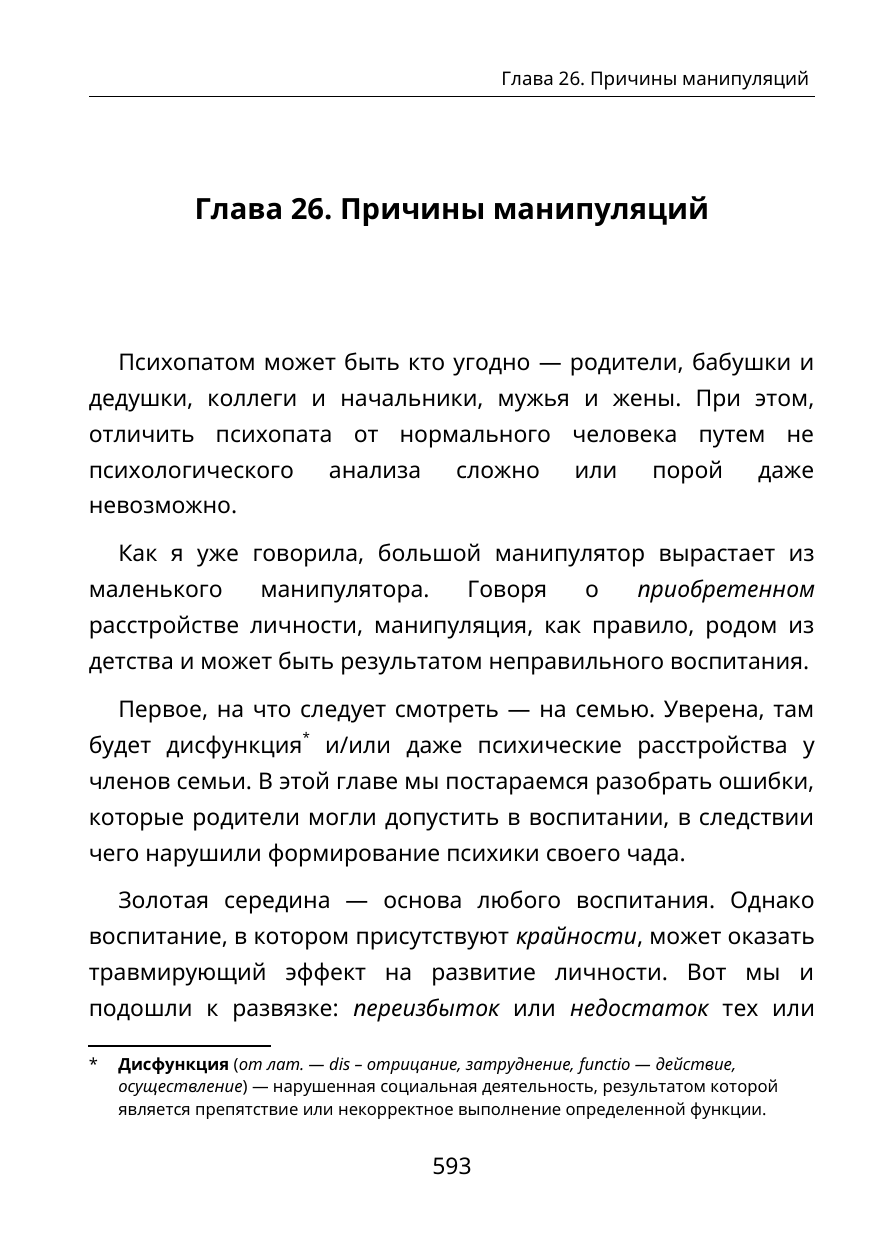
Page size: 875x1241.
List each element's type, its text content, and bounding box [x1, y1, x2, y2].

text Золотая середина — основа любого воспитания. Однако воспитание, в котором присутствуют крайности, может оказать травмирующий эффект на развитие личности. Вот мы и подошли к развязке: переизбыток или недостаток тех или [88, 884, 815, 1023]
text Как я уже говорила, большой манипулятор вырастает из маленького манипулятора. Говоря о приобретенном расстройстве личности, манипуляция, как правило, родом из детства и может быть результатом неправильного воспитания. [88, 537, 815, 676]
text Психопатом может быть кто угодно — родители, бабушки и дедушки, коллеги и начальники, мужья и жены. При этом, отличить психопата от нормального человека путем не психологического анализа сложно или порой даже невозможно. [88, 346, 815, 521]
text Первое, на что следует смотреть — на семью. Уверена, там будет дисфункция и/или даже психические расстройства у членов семьи. В этой главе мы постараемся разобрать ошибки, которые родители могли допустить в воспитании, в следствии чего нарушили формирование психики своего чада. [88, 693, 815, 868]
subtitle Глава 26. Причины манипуляций [88, 185, 815, 228]
text Дисфункция (от лат. — dis – отрицание, затруднение, functio — действие, осуществление) — нарушенная социальная деятельность, результатом которой является препятствие или некорректное выполнение определенной функции. [88, 1052, 815, 1120]
